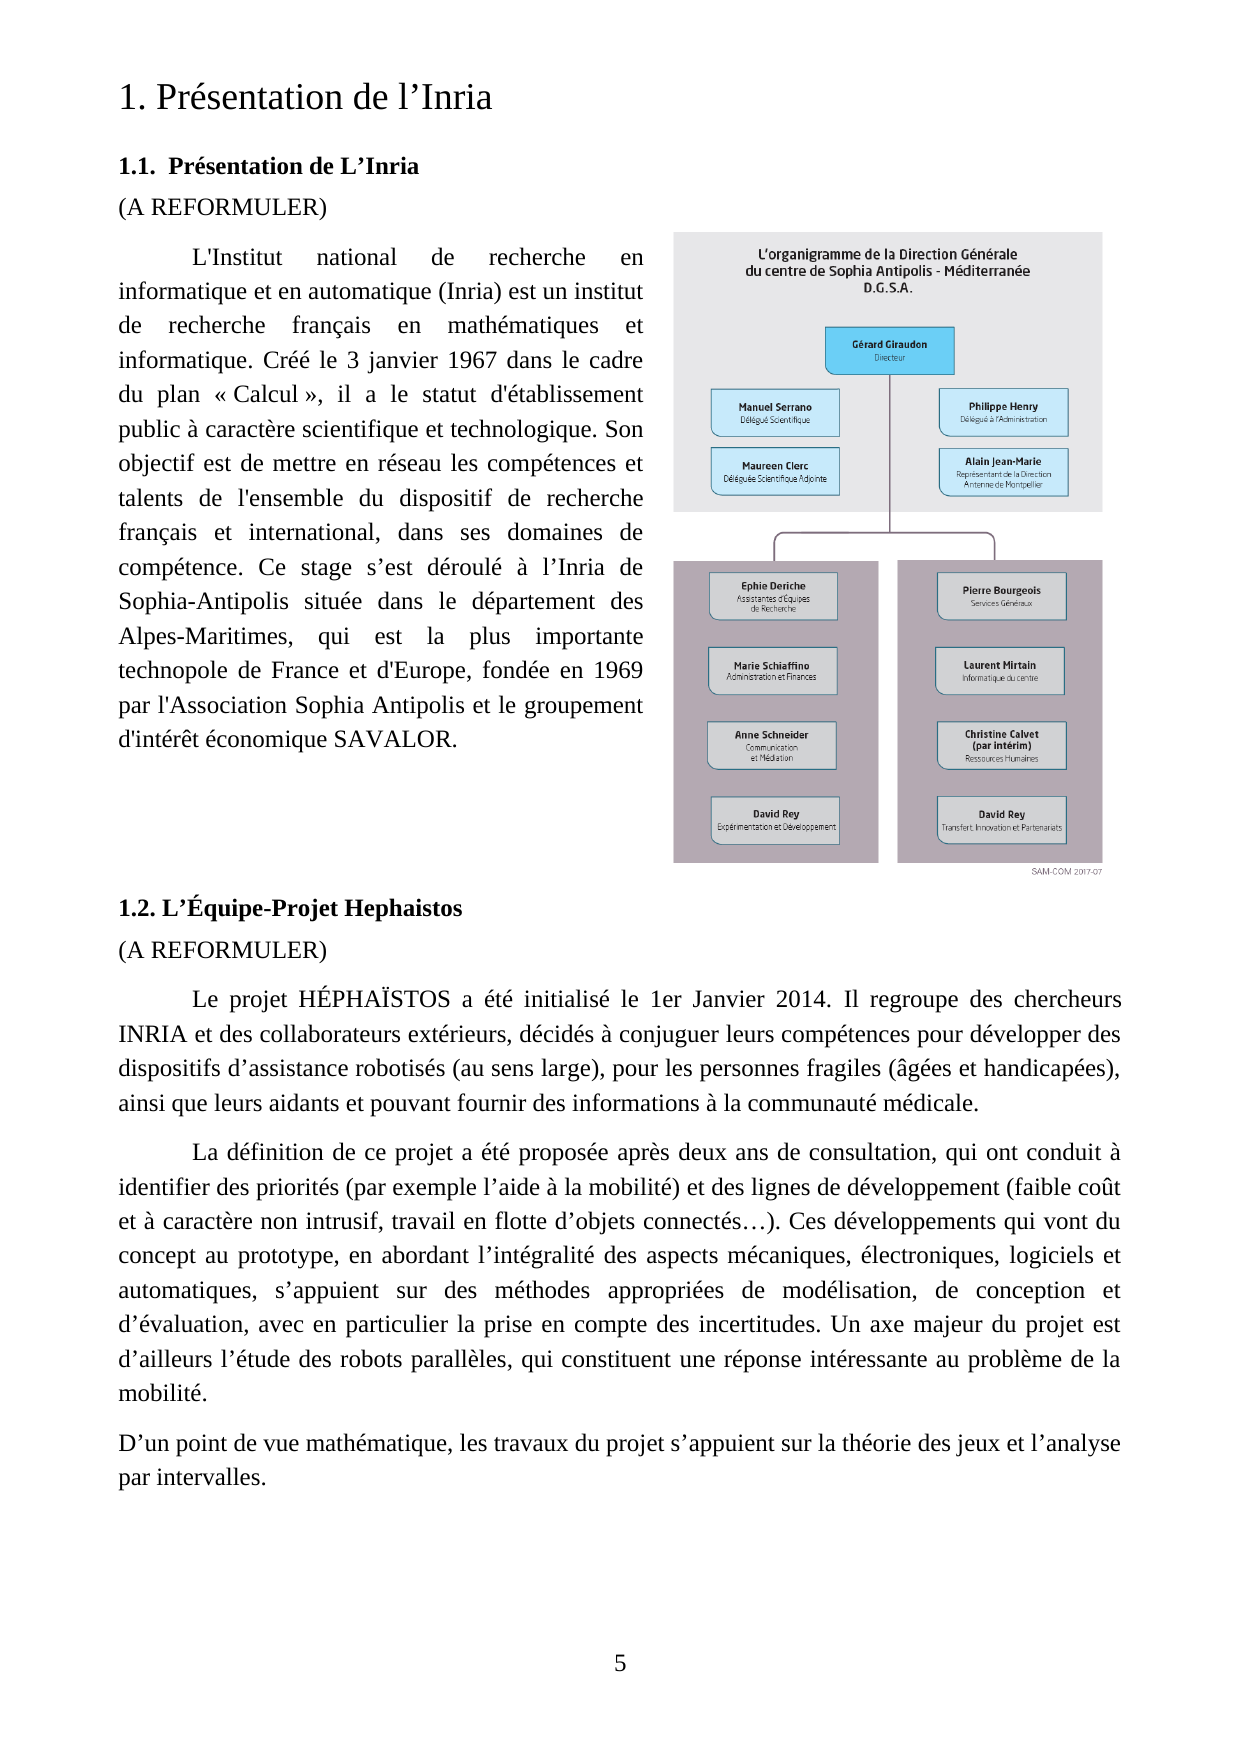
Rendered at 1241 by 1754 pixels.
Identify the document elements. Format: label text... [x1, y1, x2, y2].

text (A REFORMULER) [118, 935, 1122, 963]
subtitle 1. Présentation de l’Inria [118, 74, 1122, 117]
picture [644, 232, 1129, 878]
subtitle 1.1. Présentation de L’Inria [118, 151, 1122, 179]
text (A REFORMULER) [118, 192, 1122, 221]
subtitle 1.2. L’Équipe-Projet Hephaistos [118, 893, 1122, 922]
text L'Institut national de recherche en informatique et en automatique (Inria) est un institut de recherche français en mathématiques et informatique. Créé le 3 janvier 1967 dans le cadre du plan « Calcul », il a le statut d'établissement public à caractère scientifique et technologique. Son objectif est de mettre en réseau les compétences et talents de l'ensemble du dispositif de recherche français et international, dans ses domaines de compétence. Ce stage s’est déroulé à l’Inria de Sophia-Antipolis située dans le département des Alpes-Maritimes, qui est la plus importante technopole de France et d'Europe, fondée en 1969 par l'Association Sophia Antipolis et le groupement d'intérêt économique SAVALOR. [118, 242, 644, 753]
text Le projet HÉPHAÏSTOS a été initialisé le 1er Janvier 2014. Il regroupe des chercheurs INRIA et des collaborateurs extérieurs, décidés à conjuguer leurs compétences pour développer des dispositifs d’assistance robotisés (au sens large), pour les personnes fragiles (âgées et handicapées), ainsi que leurs aidants et pouvant fournir des informations à la communauté médicale. [118, 984, 1122, 1116]
text D’un point de vue mathématique, les travaux du projet s’appuient sur la théorie des jeux et l’analyse par intervalles. [118, 1428, 1122, 1491]
text La définition de ce projet a été proposée après deux ans de consultation, qui ont conduit à identifier des priorités (par exemple l’aide à la mobilité) et des lignes de développement (faible coût et à caractère non intrusif, travail en flotte d’objets connectés…). Ces développements qui vont du concept au prototype, en abordant l’intégralité des aspects mécaniques, électroniques, logiciels et automatiques, s’appuient sur des méthodes appropriées de modélisation, de conception et d’évaluation, avec en particulier la prise en compte des incertitudes. Un axe majeur du projet est d’ailleurs l’étude des robots parallèles, qui constituent une réponse intéressante au problème de la mobilité. [118, 1137, 1122, 1407]
